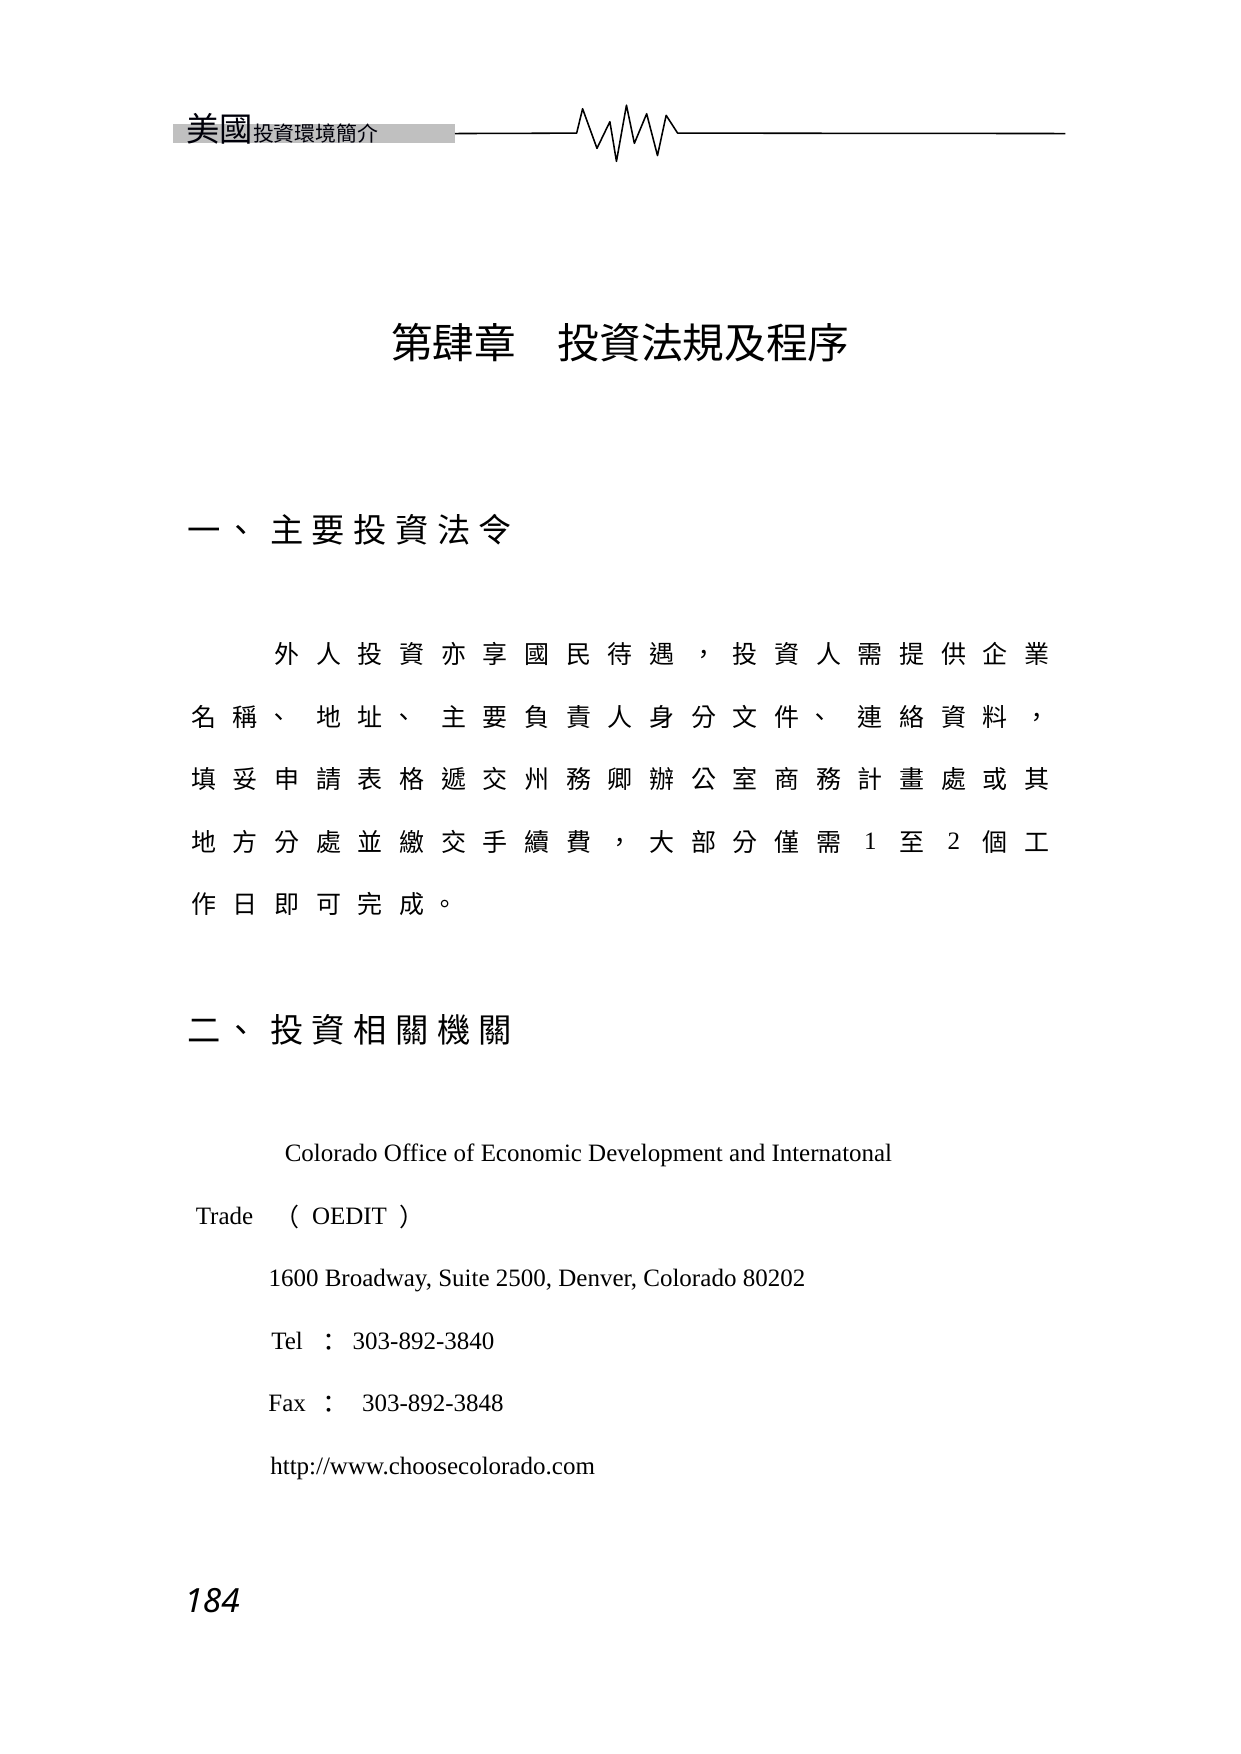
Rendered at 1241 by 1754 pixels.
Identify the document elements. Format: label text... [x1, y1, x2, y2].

text Fax：303-892-3848 [183, 1361, 1058, 1424]
text http://www.choosecolorado.com [183, 1424, 1058, 1486]
text Tel：303-892-3840 [183, 1299, 1058, 1361]
text Colorado Office of Economic Development and Internatonal Trade（OEDIT） [183, 1111, 1058, 1236]
text 二、投資相關機關 [183, 986, 1058, 1049]
text 一、主要投資法令 [183, 486, 1058, 549]
text 1600 Broadway, Suite 2500, Denver, Colorado 80202 [183, 1236, 1058, 1299]
text 外人投資亦享國民待遇，投資人需提供企業名稱、地址、主要負責人身分文件、連絡資料，填妥申請表格遞交州務卿辦公室商務計畫處或其地方分處並繳交手續費，大部分僅需1至2個工作日即可完成。 [183, 611, 1058, 924]
text 第肆章 投資法規及程序 [183, 299, 1058, 361]
